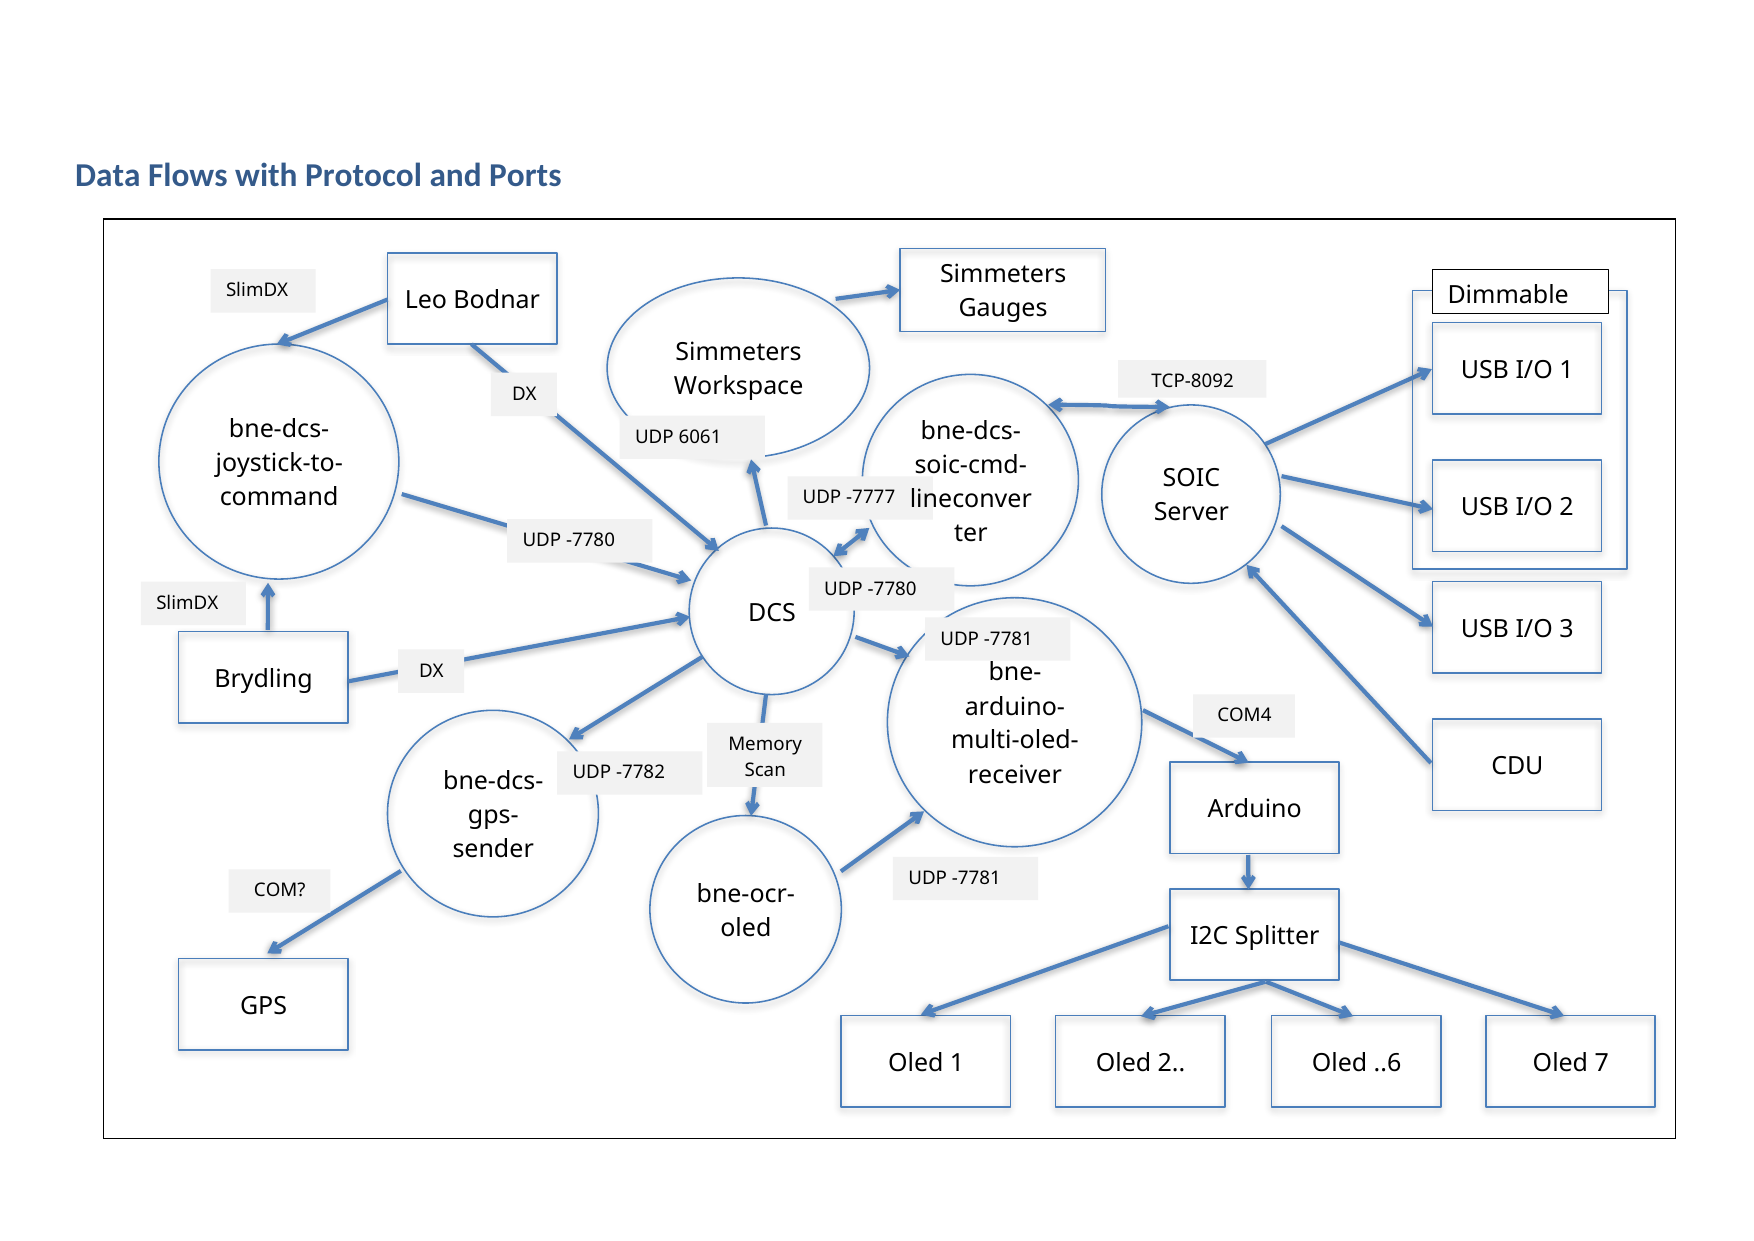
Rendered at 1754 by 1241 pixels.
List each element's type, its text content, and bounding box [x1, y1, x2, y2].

text I2C Splitter [1185, 918, 1324, 952]
text bne-dcs-gps-sender [433, 762, 553, 865]
text USB I/O 2 [1447, 489, 1587, 523]
text Server [1143, 494, 1239, 528]
text UDP -7781 [908, 864, 1023, 890]
text SOIC [1143, 460, 1239, 494]
text Oled 1 [856, 1044, 996, 1078]
text bne-dcs-joystick-to-command [209, 411, 349, 513]
text UDP -7782 [572, 759, 688, 784]
text TCP-8092 [1133, 368, 1252, 390]
text Workspace [661, 368, 816, 402]
text Memory Scan [722, 730, 808, 779]
text UDP -7780 [824, 575, 939, 600]
text DX [413, 657, 449, 682]
text Oled 2.. [1071, 1044, 1210, 1078]
text UDP -7780 [522, 527, 638, 552]
text SlimDX [156, 589, 231, 615]
text Leo Bodnar [402, 282, 542, 316]
text bne-arduino-multi-oled-receiver [940, 654, 1090, 790]
text UDP -7781 [940, 625, 1056, 650]
text UDP 6061 [635, 423, 750, 448]
text Gauges [915, 290, 1091, 324]
text SlimDX [226, 277, 301, 302]
text UDP -7777 [802, 484, 909, 509]
text Simmeters [661, 334, 816, 368]
text COM? [243, 877, 316, 902]
text bne-dcs-soic-cmd-lineconverter [909, 413, 1032, 547]
text USB I/O 3 [1447, 610, 1587, 644]
text COM4 [1208, 702, 1280, 727]
text Brydling [193, 660, 333, 694]
subtitle Data Flows with Protocol and Ports [75, 154, 1679, 194]
text DX [506, 380, 542, 406]
text Oled ..6 [1287, 1044, 1426, 1078]
text CDU [1447, 748, 1587, 782]
text GPS [193, 987, 333, 1021]
text USB I/O 1 [1447, 351, 1587, 386]
text Oled 7 [1501, 1044, 1640, 1078]
text Arduino [1185, 791, 1324, 825]
text DCS [728, 594, 815, 628]
text bne-ocr-oled [693, 875, 798, 943]
text Dimmable [1447, 277, 1594, 307]
text Simmeters [915, 256, 1091, 290]
